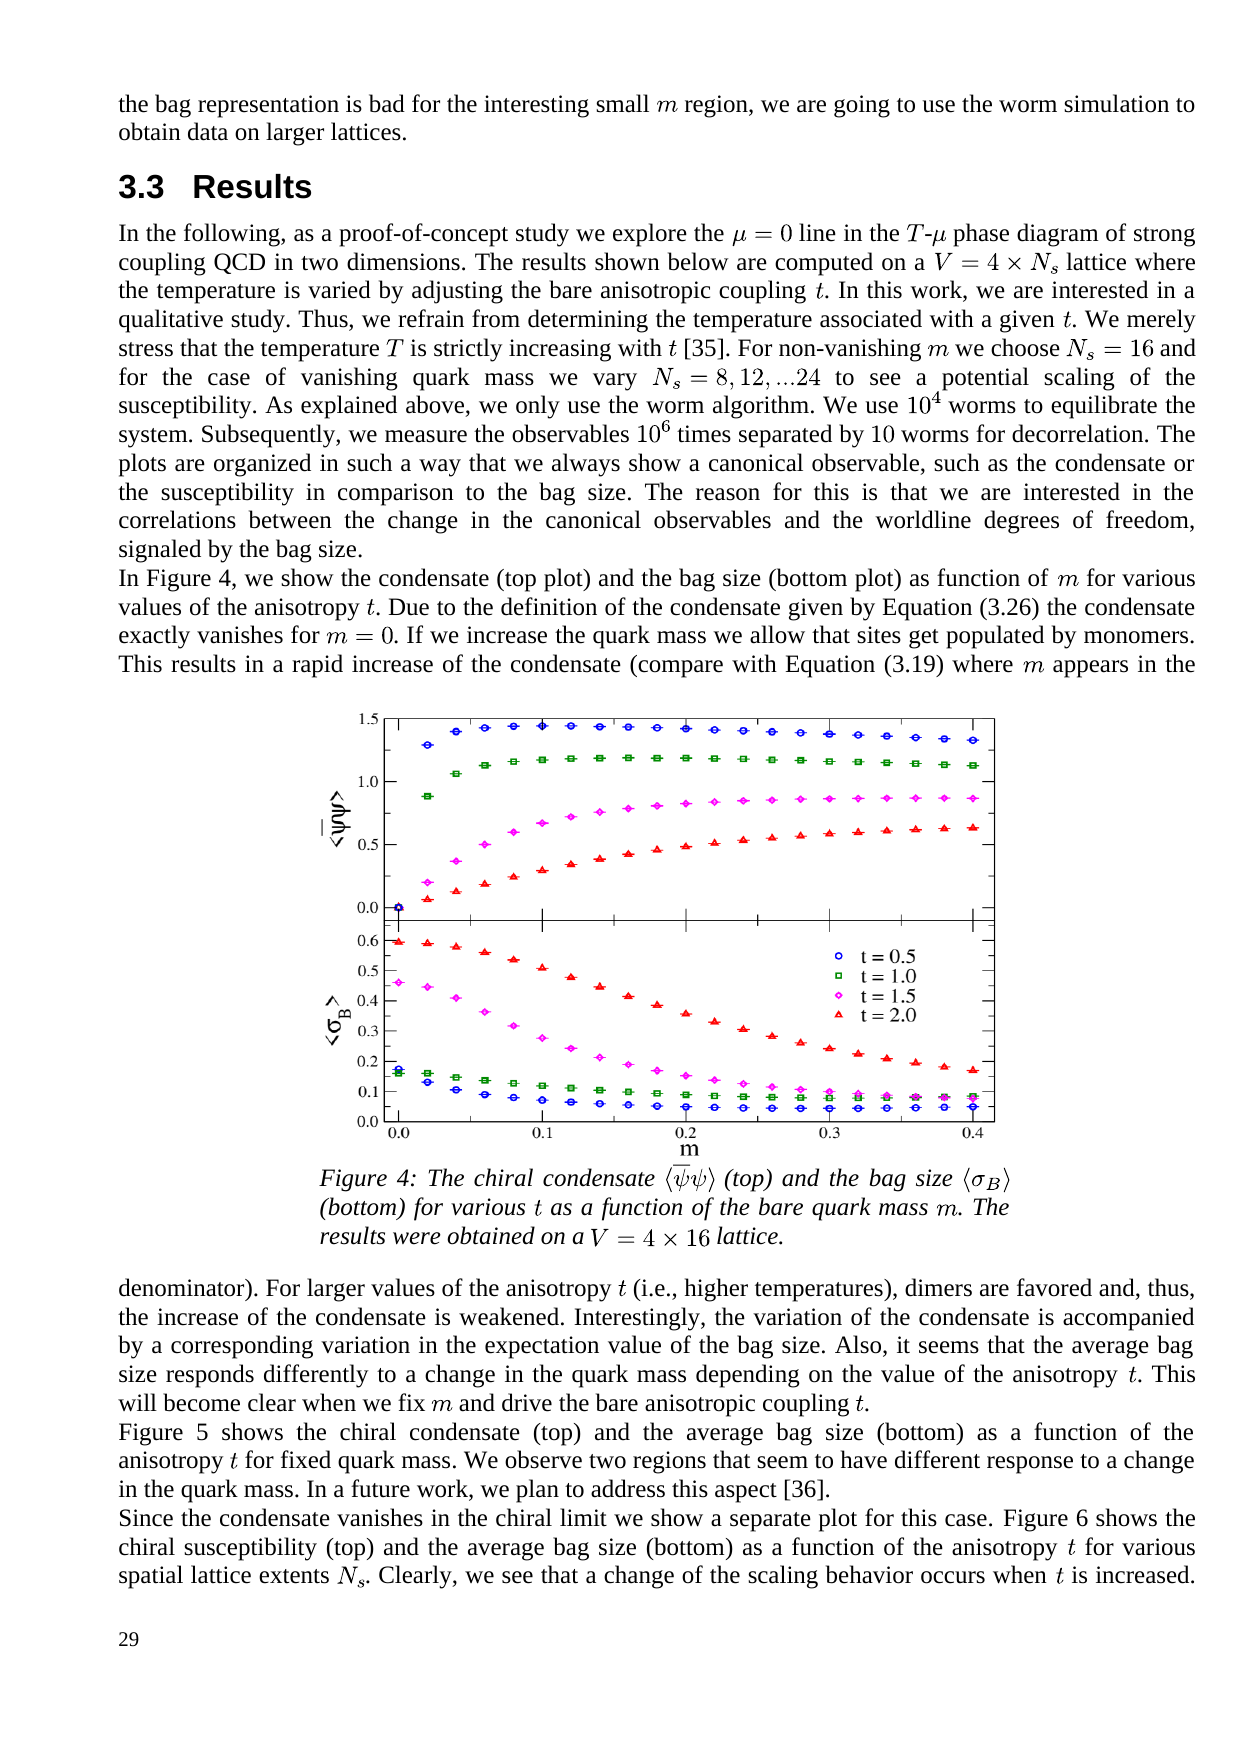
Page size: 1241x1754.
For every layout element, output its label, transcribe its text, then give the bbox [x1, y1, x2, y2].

text In Figure 4, we show the condensate (top plot) and the bag size (bottom plot) as function of for various values of the anisotropy . Due to the definition of the condensate given by Equation (3.26) the condensate exactly vanishes for . If we increase the quark mass we allow that sites get populated by monomers. This results in a rapid increase of the condensate (compare with Equation (3.19) where appears in the denominator). For larger values of the anisotropy (i.e., higher temperatures), dimers are favored and, thus, the increase of the condensate is weakened. Interestingly, the variation of the condensate is accompanied by a corresponding variation in the expectation value of the bag size. Also, it seems that the average bag size responds differently to a change in the quark mass depending on the value of the anisotropy . This will become clear when we fix and drive the bare anisotropic coupling . [118, 563, 1196, 1417]
text Figure 5 shows the chiral condensate (top) and the average bag size (bottom) as a function of the anisotropy for fixed quark mass. We observe two regions that seem to have different response to a change in the quark mass. In a future work, we plan to address this aspect [36]. [118, 1417, 1196, 1503]
text Since the condensate vanishes in the chiral limit we show a separate plot for this case. Figure 6 shows the chiral susceptibility (top) and the average bag size (bottom) as a function of the anisotropy for various spatial lattice extents . Clearly, we see that a change of the scaling behavior occurs when is increased. [118, 1503, 1196, 1589]
picture [319, 711, 996, 1156]
text Figure 4: The chiral condensate (top) and the bag size (bottom) for various as a function of the bare quark mass . The results were obtained on a lattice. [319, 1156, 1009, 1250]
subtitle Results [118, 167, 1196, 205]
text In the following, as a proof-of-concept study we explore the line in the - phase diagram of strong coupling QCD in two dimensions. The results shown below are computed on a lattice where the temperature is varied by adjusting the bare anisotropic coupling . In this work, we are interested in a qualitative study. Thus, we refrain from determining the temperature associated with a given . We merely stress that the temperature is strictly increasing with [35]. For non-vanishing we choose and for the case of vanishing quark mass we vary to see a potential scaling of the susceptibility. As explained above, we only use the worm algorithm. We use worms to equilibrate the system. Subsequently, we measure the observables times separated by worms for decorrelation. The plots are organized in such a way that we always show a canonical observable, such as the condensate or the susceptibility in comparison to the bag size. The reason for this is that we are interested in the correlations between the change in the canonical observables and the worldline degrees of freedom, signaled by the bag size. [118, 218, 1196, 563]
text the bag representation is bad for the interesting small region, we are going to use the worm simulation to obtain data on larger lattices. [118, 89, 1196, 146]
